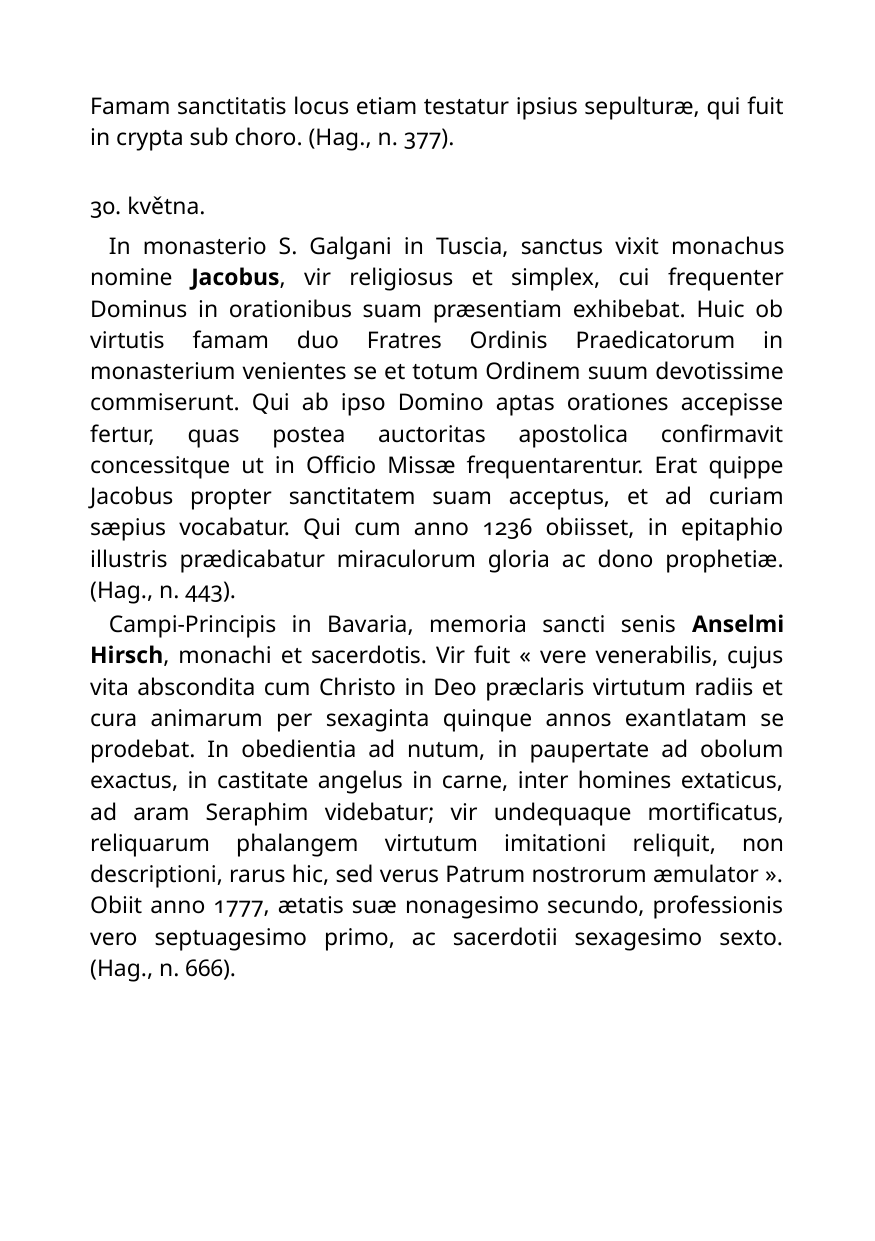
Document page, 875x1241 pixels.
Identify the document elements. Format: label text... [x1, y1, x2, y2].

text In monasterio S. Galgani in Tuscia, sanctus vixit mona­chus nomine Jacobus, vir religiosus et simplex, cui frequenter Dominus in orationibus suam præsentiam exhibebat. Huic ob virtutis famam duo Fratres Ordinis Praedicatorum in monasterium venientes se et totum Ordinem suum devotissime commiserunt. Qui ab ipso Domino aptas orationes accepisse fertur, quas postea auctoritas apostolica confirmavit concessitque ut in Officio Missæ frequentarentur. Erat quippe Jacobus propter sanctitatem suam acceptus, et ad curiam sæpius vocabatur. Qui cum anno 1236 obiisset, in epitaphio illustris prædicabatur miraculorum gloria ac dono prophetiæ. (Hag., n. 443). [90, 230, 784, 605]
text 30. května. [90, 190, 784, 221]
text Campi-Principis in Bavaria, memoria sancti senis Anselmi Hirsch, monachi et sacerdotis. Vir fuit « vere venerabilis, cujus vita abscondita cum Christo in Deo præclaris virtutum radiis et cura animarum per sexaginta quinque annos exan­tlatam se prodebat. In obedientia ad nutum, in paupertate ad obolum exactus, in castitate angelus in carne, inter homines extaticus, ad aram Seraphim videbatur; vir undequaque mortificatus, reliquarum phalangem virtutum imitationi reli­quit, non descriptioni, rarus hic, sed verus Patrum nostrorum æmulator ». Obiit anno 1777, ætatis suæ nonagesimo secundo, professionis vero septuagesimo primo, ac sacerdotii sexagesimo sexto. (Hag., n. 666). [90, 608, 784, 983]
text Famam sanctitatis locus etiam testatur ipsius sepulturæ, qui fuit in crypta sub choro. (Hag., n. 377). [90, 90, 784, 152]
